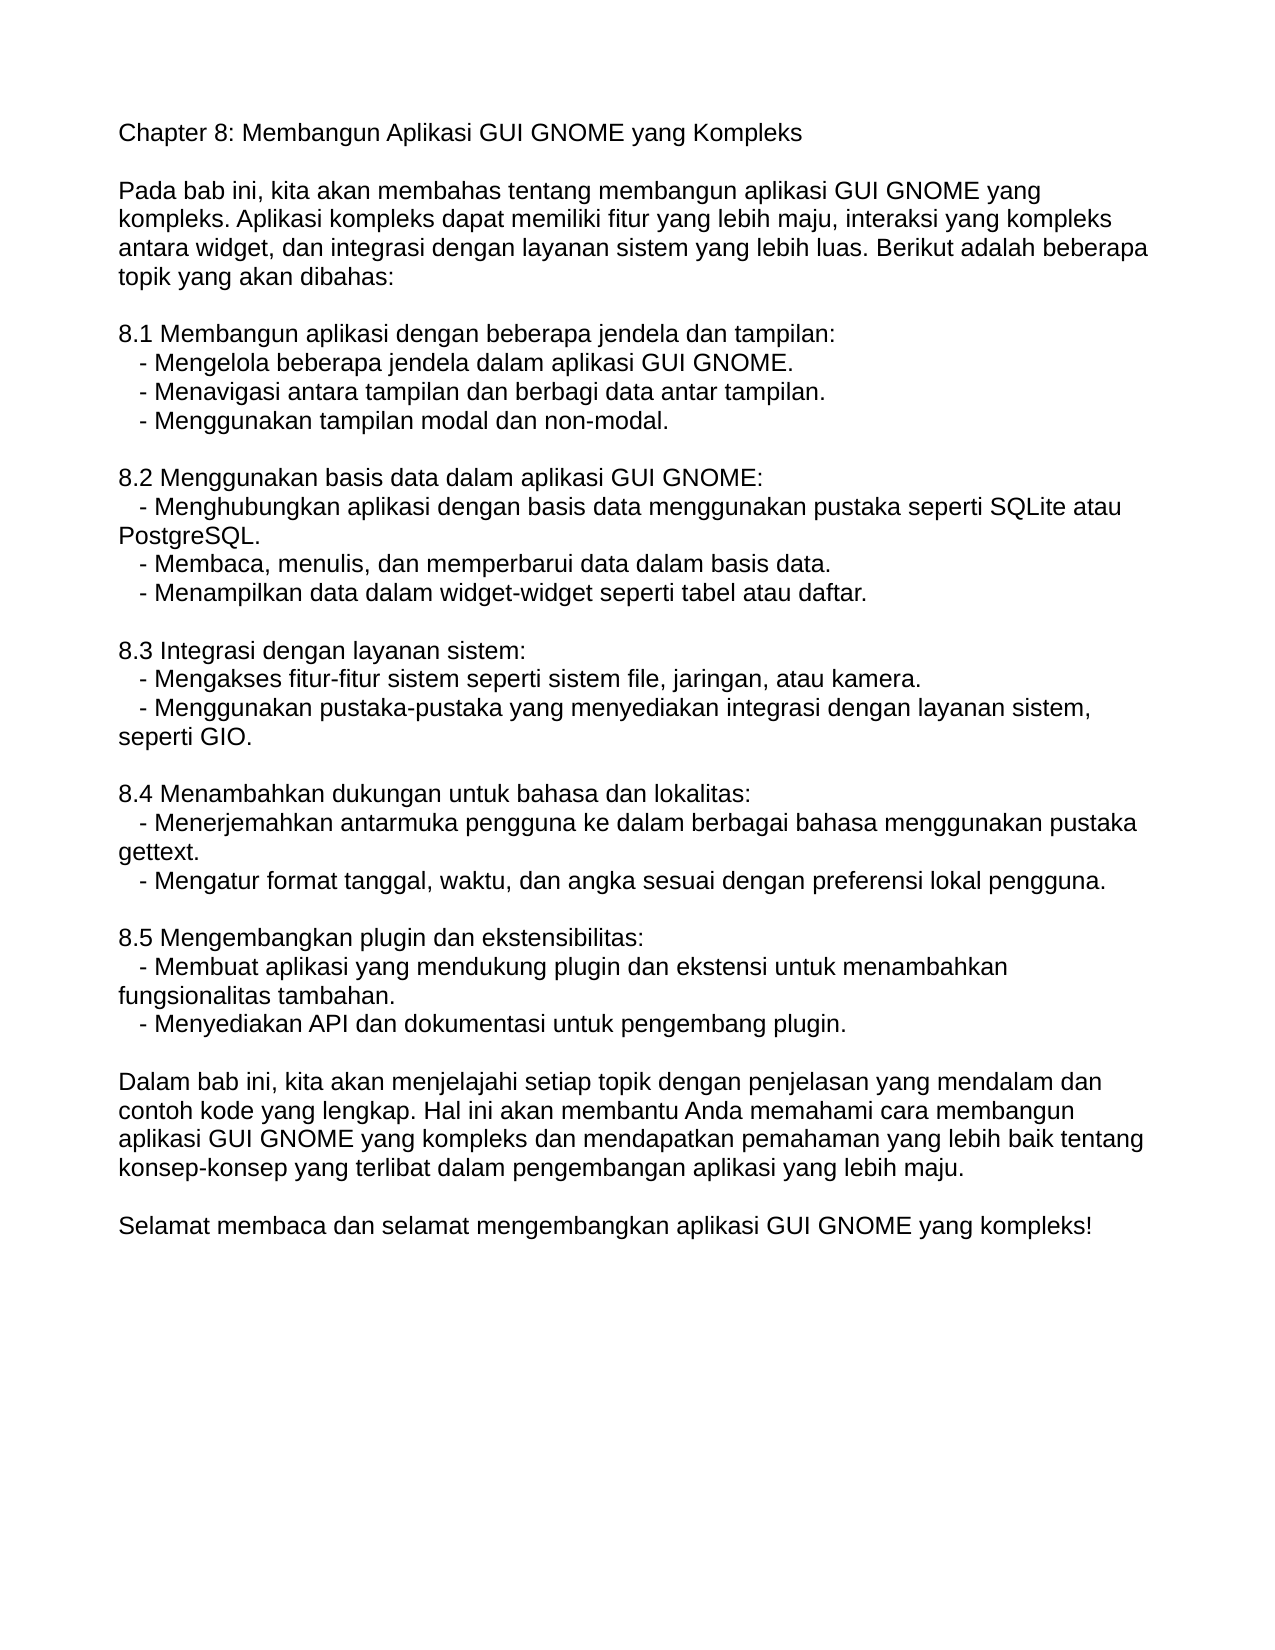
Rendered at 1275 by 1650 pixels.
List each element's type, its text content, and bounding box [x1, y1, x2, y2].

text 8.1 Membangun aplikasi dengan beberapa jendela dan tampilan: [118, 319, 1157, 348]
text 8.5 Mengembangkan plugin dan ekstensibilitas: [118, 923, 1157, 952]
text Selamat membaca dan selamat mengembangkan aplikasi GUI GNOME yang kompleks! [118, 1211, 1157, 1239]
text - Menavigasi antara tampilan dan berbagi data antar tampilan. [118, 377, 1157, 406]
text Chapter 8: Membangun Aplikasi GUI GNOME yang Kompleks [118, 118, 1157, 147]
text - Menggunakan tampilan modal dan non-modal. [118, 406, 1157, 434]
text - Mengelola beberapa jendela dalam aplikasi GUI GNOME. [118, 348, 1157, 377]
text - Menggunakan pustaka-pustaka yang menyediakan integrasi dengan layanan sistem, seperti GIO. [118, 693, 1157, 751]
text 8.4 Menambahkan dukungan untuk bahasa dan lokalitas: [118, 779, 1157, 808]
text Pada bab ini, kita akan membahas tentang membangun aplikasi GUI GNOME yang kompleks. Aplikasi kompleks dapat memiliki fitur yang lebih maju, interaksi yang kompleks antara widget, dan integrasi dengan layanan sistem yang lebih luas. Berikut adalah beberapa topik yang akan dibahas: [118, 176, 1157, 291]
text - Membuat aplikasi yang mendukung plugin dan ekstensi untuk menambahkan fungsionalitas tambahan. [118, 952, 1157, 1009]
text - Membaca, menulis, dan memperbarui data dalam basis data. [118, 549, 1157, 578]
text - Menampilkan data dalam widget-widget seperti tabel atau daftar. [118, 578, 1157, 607]
text - Mengatur format tanggal, waktu, dan angka sesuai dengan preferensi lokal pengguna. [118, 866, 1157, 894]
text Dalam bab ini, kita akan menjelajahi setiap topik dengan penjelasan yang mendalam dan contoh kode yang lengkap. Hal ini akan membantu Anda memahami cara membangun aplikasi GUI GNOME yang kompleks dan mendapatkan pemahaman yang lebih baik tentang konsep-konsep yang terlibat dalam pengembangan aplikasi yang lebih maju. [118, 1067, 1157, 1182]
text - Mengakses fitur-fitur sistem seperti sistem file, jaringan, atau kamera. [118, 664, 1157, 693]
text 8.2 Menggunakan basis data dalam aplikasi GUI GNOME: [118, 463, 1157, 492]
text - Menerjemahkan antarmuka pengguna ke dalam berbagai bahasa menggunakan pustaka gettext. [118, 808, 1157, 866]
text - Menyediakan API dan dokumentasi untuk pengembang plugin. [118, 1009, 1157, 1038]
text 8.3 Integrasi dengan layanan sistem: [118, 636, 1157, 664]
text - Menghubungkan aplikasi dengan basis data menggunakan pustaka seperti SQLite atau PostgreSQL. [118, 492, 1157, 549]
